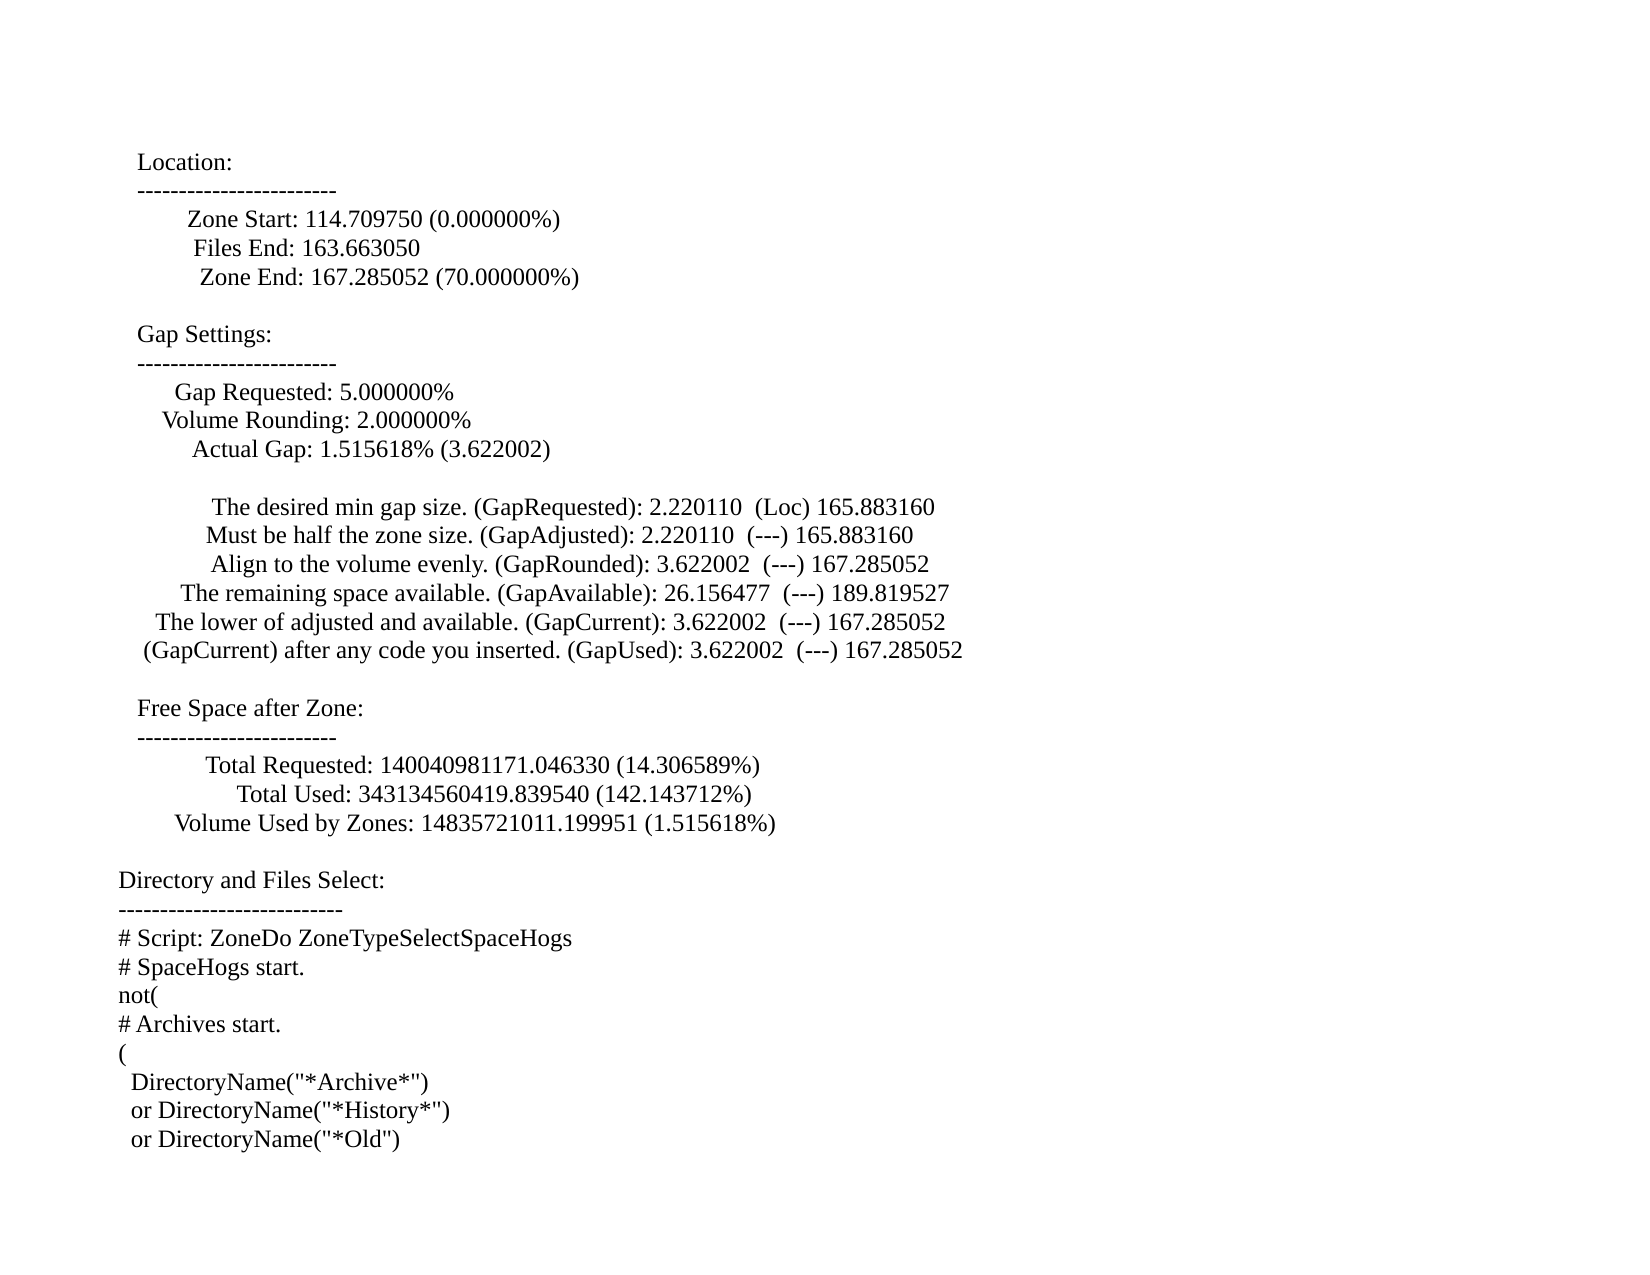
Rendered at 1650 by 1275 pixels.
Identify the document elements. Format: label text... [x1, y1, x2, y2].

text or DirectoryName("*Old") [118, 1124, 1532, 1153]
text # Script: ZoneDo ZoneTypeSelectSpaceHogs [118, 923, 1532, 952]
text Location: [118, 147, 1532, 176]
text DirectoryName("*Archive*") [118, 1067, 1532, 1096]
text Volume Used by Zones: 14835721011.199951 (1.515618%) [118, 808, 1532, 837]
text ( [118, 1038, 1532, 1067]
text # SpaceHogs start. [118, 952, 1532, 981]
text ------------------------ [118, 348, 1532, 377]
text Volume Rounding: 2.000000% [118, 406, 1532, 434]
text # Archives start. [118, 1009, 1532, 1038]
text Zone Start: 114.709750 (0.000000%) [118, 204, 1532, 233]
text Must be half the zone size. (GapAdjusted): 2.220110 (---) 165.883160 [118, 521, 1532, 549]
text --------------------------- [118, 894, 1532, 923]
text Align to the volume evenly. (GapRounded): 3.622002 (---) 167.285052 [118, 549, 1532, 578]
text ------------------------ [118, 722, 1532, 751]
text The remaining space available. (GapAvailable): 26.156477 (---) 189.819527 [118, 578, 1532, 607]
text Gap Settings: [118, 319, 1532, 348]
text ------------------------ [118, 176, 1532, 204]
text The desired min gap size. (GapRequested): 2.220110 (Loc) 165.883160 [118, 492, 1532, 521]
text or DirectoryName("*History*") [118, 1096, 1532, 1124]
text Gap Requested: 5.000000% [118, 377, 1532, 406]
text The lower of adjusted and available. (GapCurrent): 3.622002 (---) 167.285052 [118, 607, 1532, 636]
text Free Space after Zone: [118, 693, 1532, 722]
text (GapCurrent) after any code you inserted. (GapUsed): 3.622002 (---) 167.285052 [118, 636, 1532, 664]
text Actual Gap: 1.515618% (3.622002) [118, 434, 1532, 463]
text not( [118, 981, 1532, 1009]
text Total Used: 343134560419.839540 (142.143712%) [118, 779, 1532, 808]
text Zone End: 167.285052 (70.000000%) [118, 262, 1532, 291]
text Files End: 163.663050 [118, 233, 1532, 262]
text Total Requested: 140040981171.046330 (14.306589%) [118, 751, 1532, 779]
text Directory and Files Select: [118, 866, 1532, 894]
